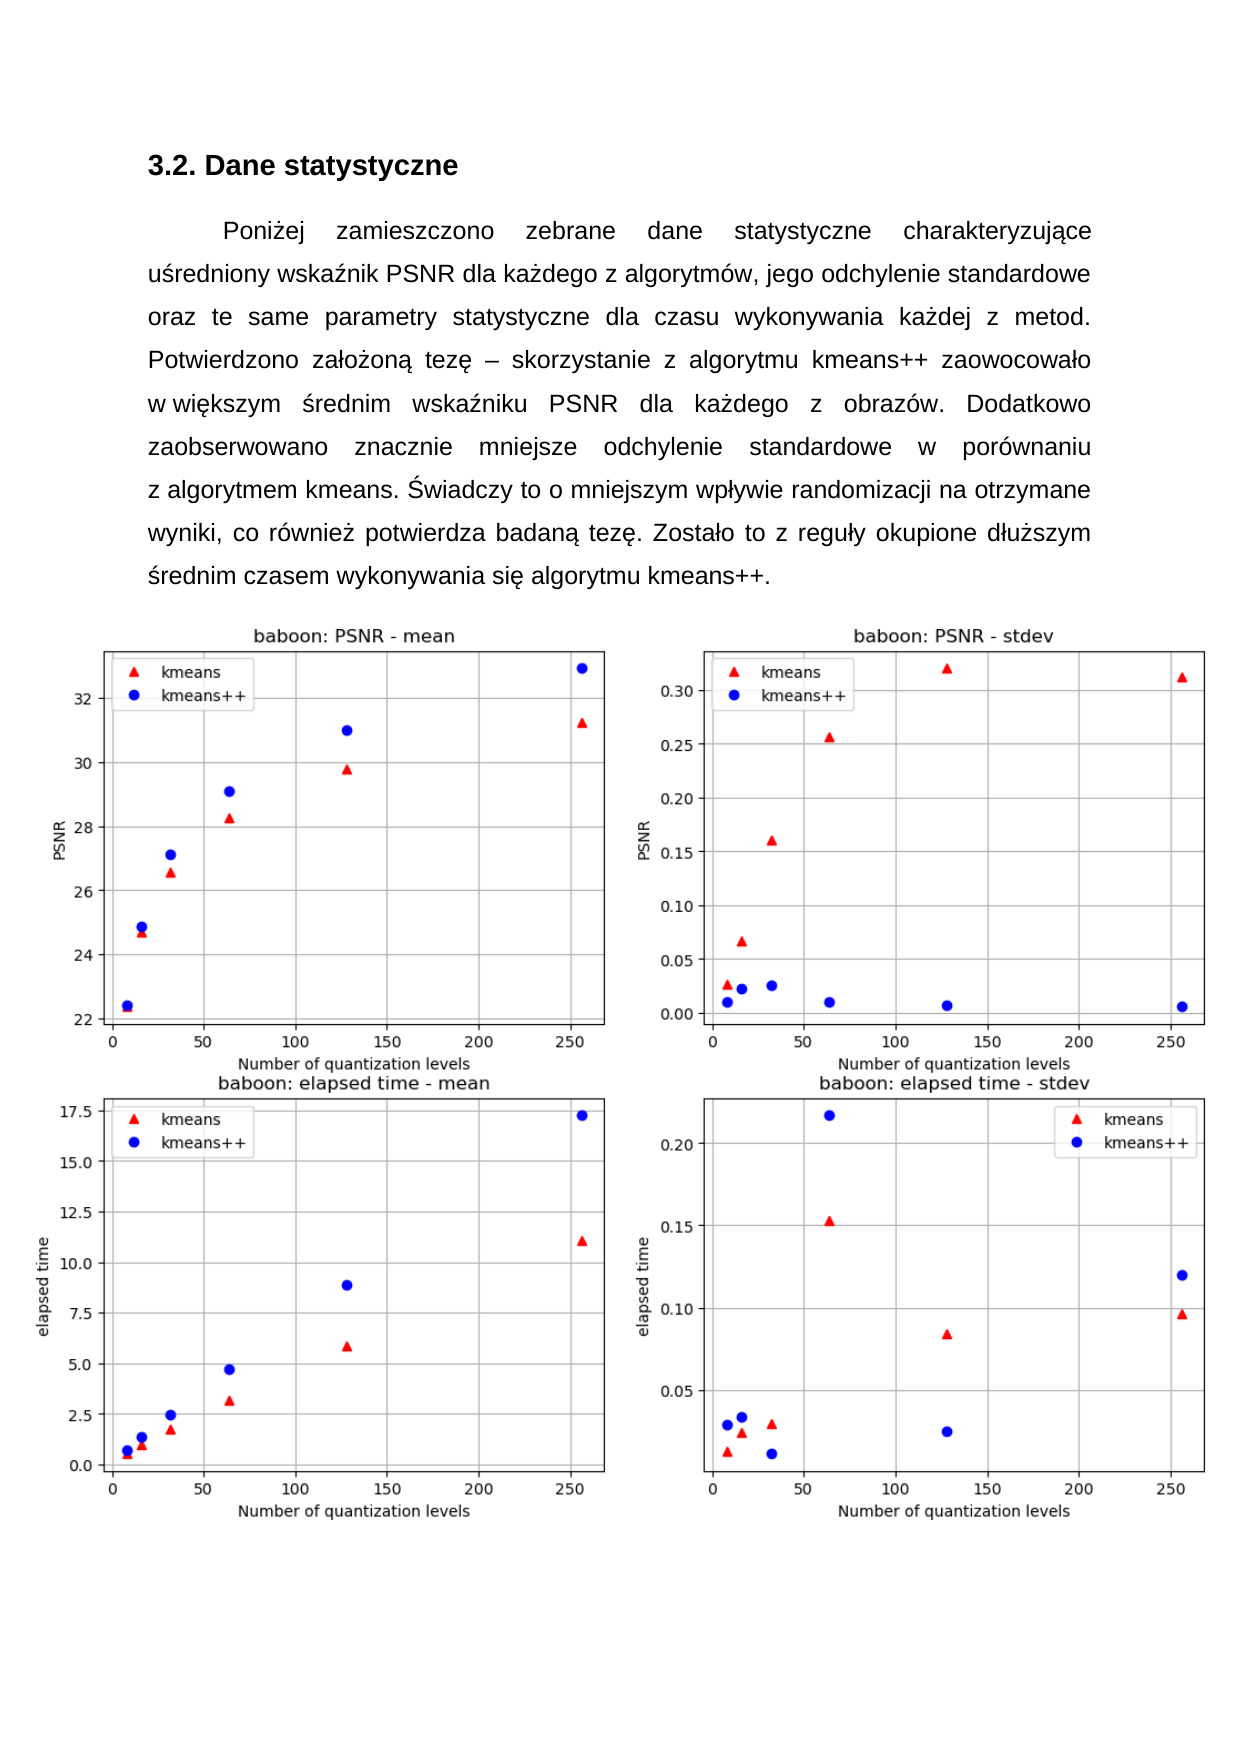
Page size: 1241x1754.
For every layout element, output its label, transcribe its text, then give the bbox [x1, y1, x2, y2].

text Poniżej zamieszczono zebrane dane statystyczne charakteryzujące uśredniony wskaźnik PSNR dla każdego z algorytmów, jego odchylenie standardowe oraz te same parametry statystyczne dla czasu wykonywania każdej z metod. Potwierdzono założoną tezę – skorzystanie z algorytmu kmeans++ zaowocowało w większym średnim wskaźniku PSNR dla każdego z obrazów. Dodatkowo zaobserwowano znacznie mniejsze odchylenie standardowe w porównaniu z algorytmem kmeans. Świadczy to o mniejszym wpływie randomizacji na otrzymane wyniki, co również potwierdza badaną tezę. Zostało to z reguły okupione dłuższym średnim czasem wykonywania się algorytmu kmeans++. [148, 216, 1093, 590]
picture [26, 619, 1214, 1530]
subtitle Dane statystyczne [148, 148, 1093, 181]
